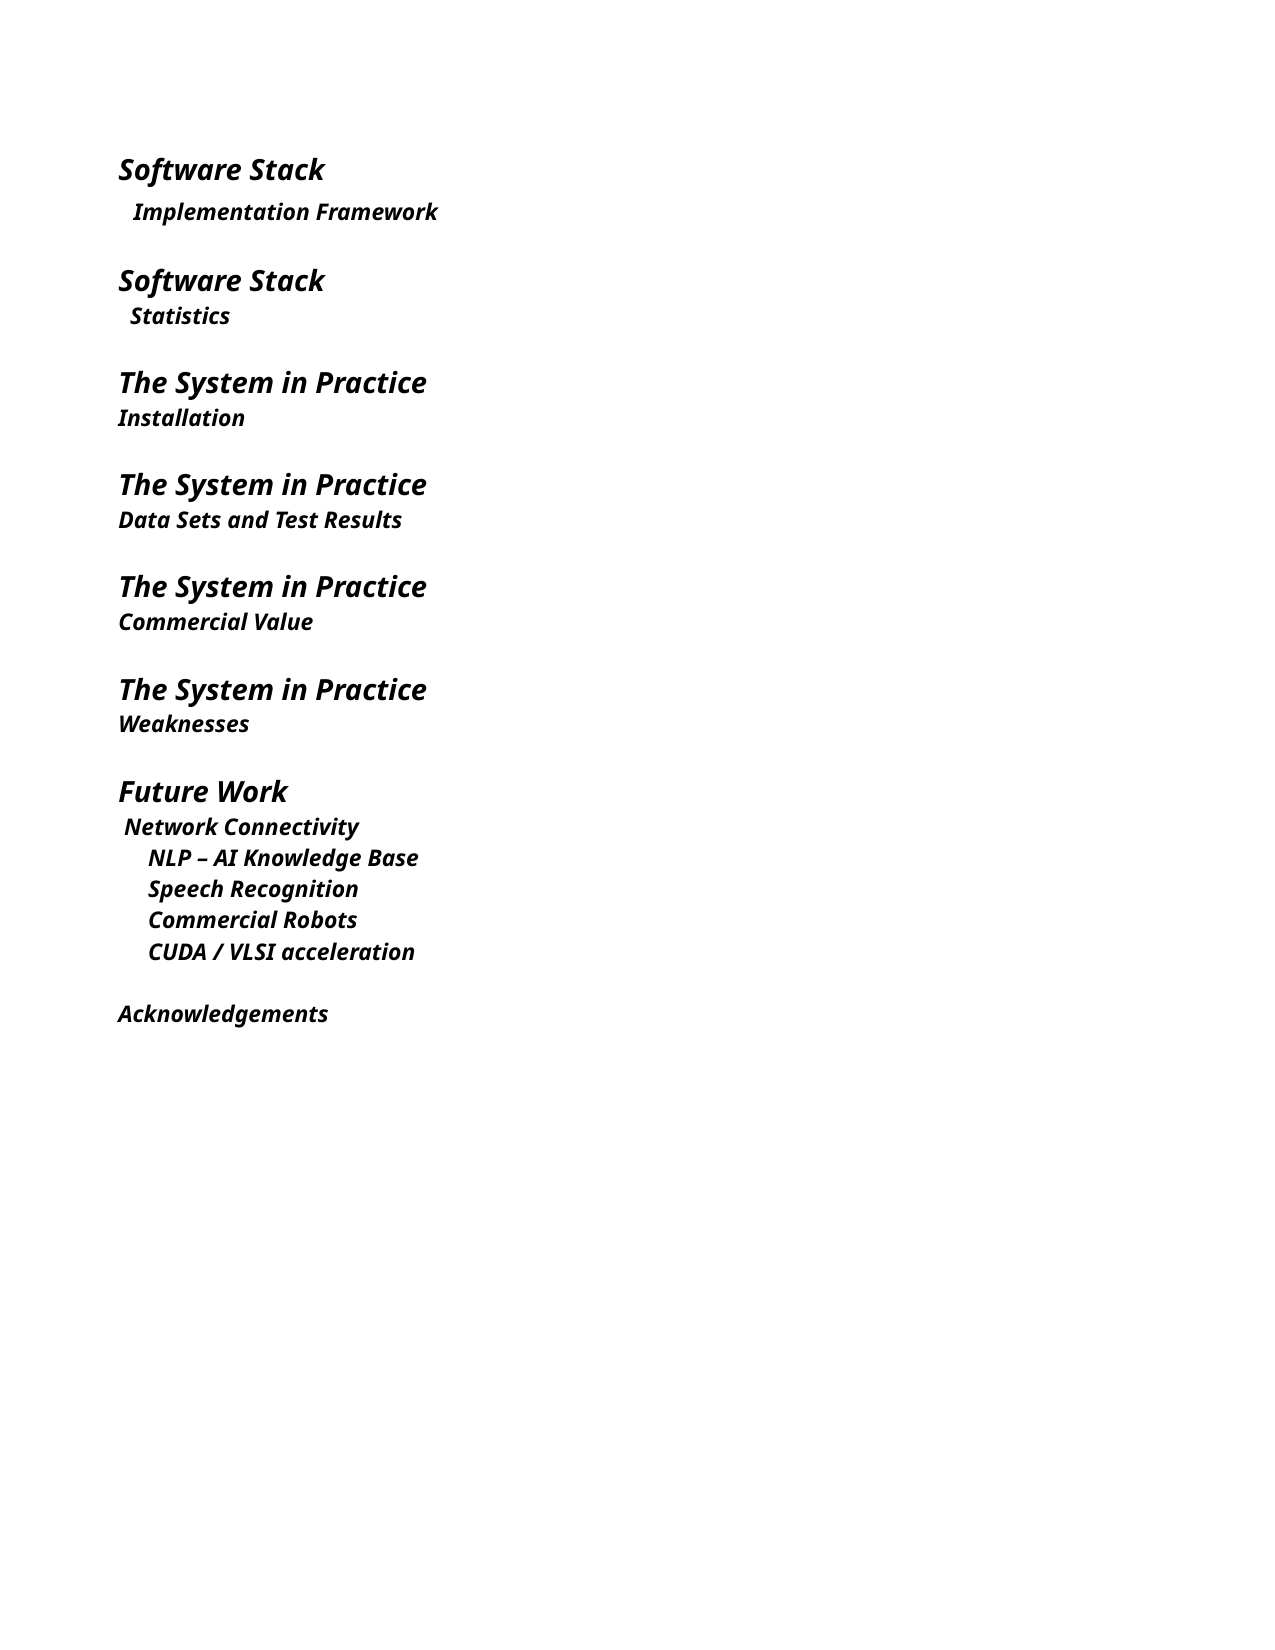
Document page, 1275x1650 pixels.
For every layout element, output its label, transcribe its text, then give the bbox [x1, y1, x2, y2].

text Data Sets and Test Results [118, 504, 1157, 535]
text The System in Practice [118, 362, 1157, 402]
text The System in Practice [118, 567, 1157, 606]
text Acknowledgements [118, 998, 1157, 1029]
text The System in Practice [118, 464, 1157, 504]
text Installation [118, 402, 1157, 433]
text The System in Practice [118, 669, 1157, 708]
text Weaknesses [118, 708, 1157, 740]
text Statistics [118, 300, 1157, 331]
text Future Work [118, 771, 1157, 811]
text Software Stack [118, 260, 1157, 300]
text Software Stack [118, 149, 1157, 189]
text Network Connectivity [118, 811, 1157, 842]
text Commercial Value [118, 606, 1157, 637]
text CUDA / VLSI acceleration [118, 936, 1157, 967]
text NLP – AI Knowledge Base [118, 842, 1157, 873]
text Speech Recognition [118, 873, 1157, 904]
text Commercial Robots [118, 904, 1157, 936]
text Implementation Framework [118, 189, 1157, 229]
